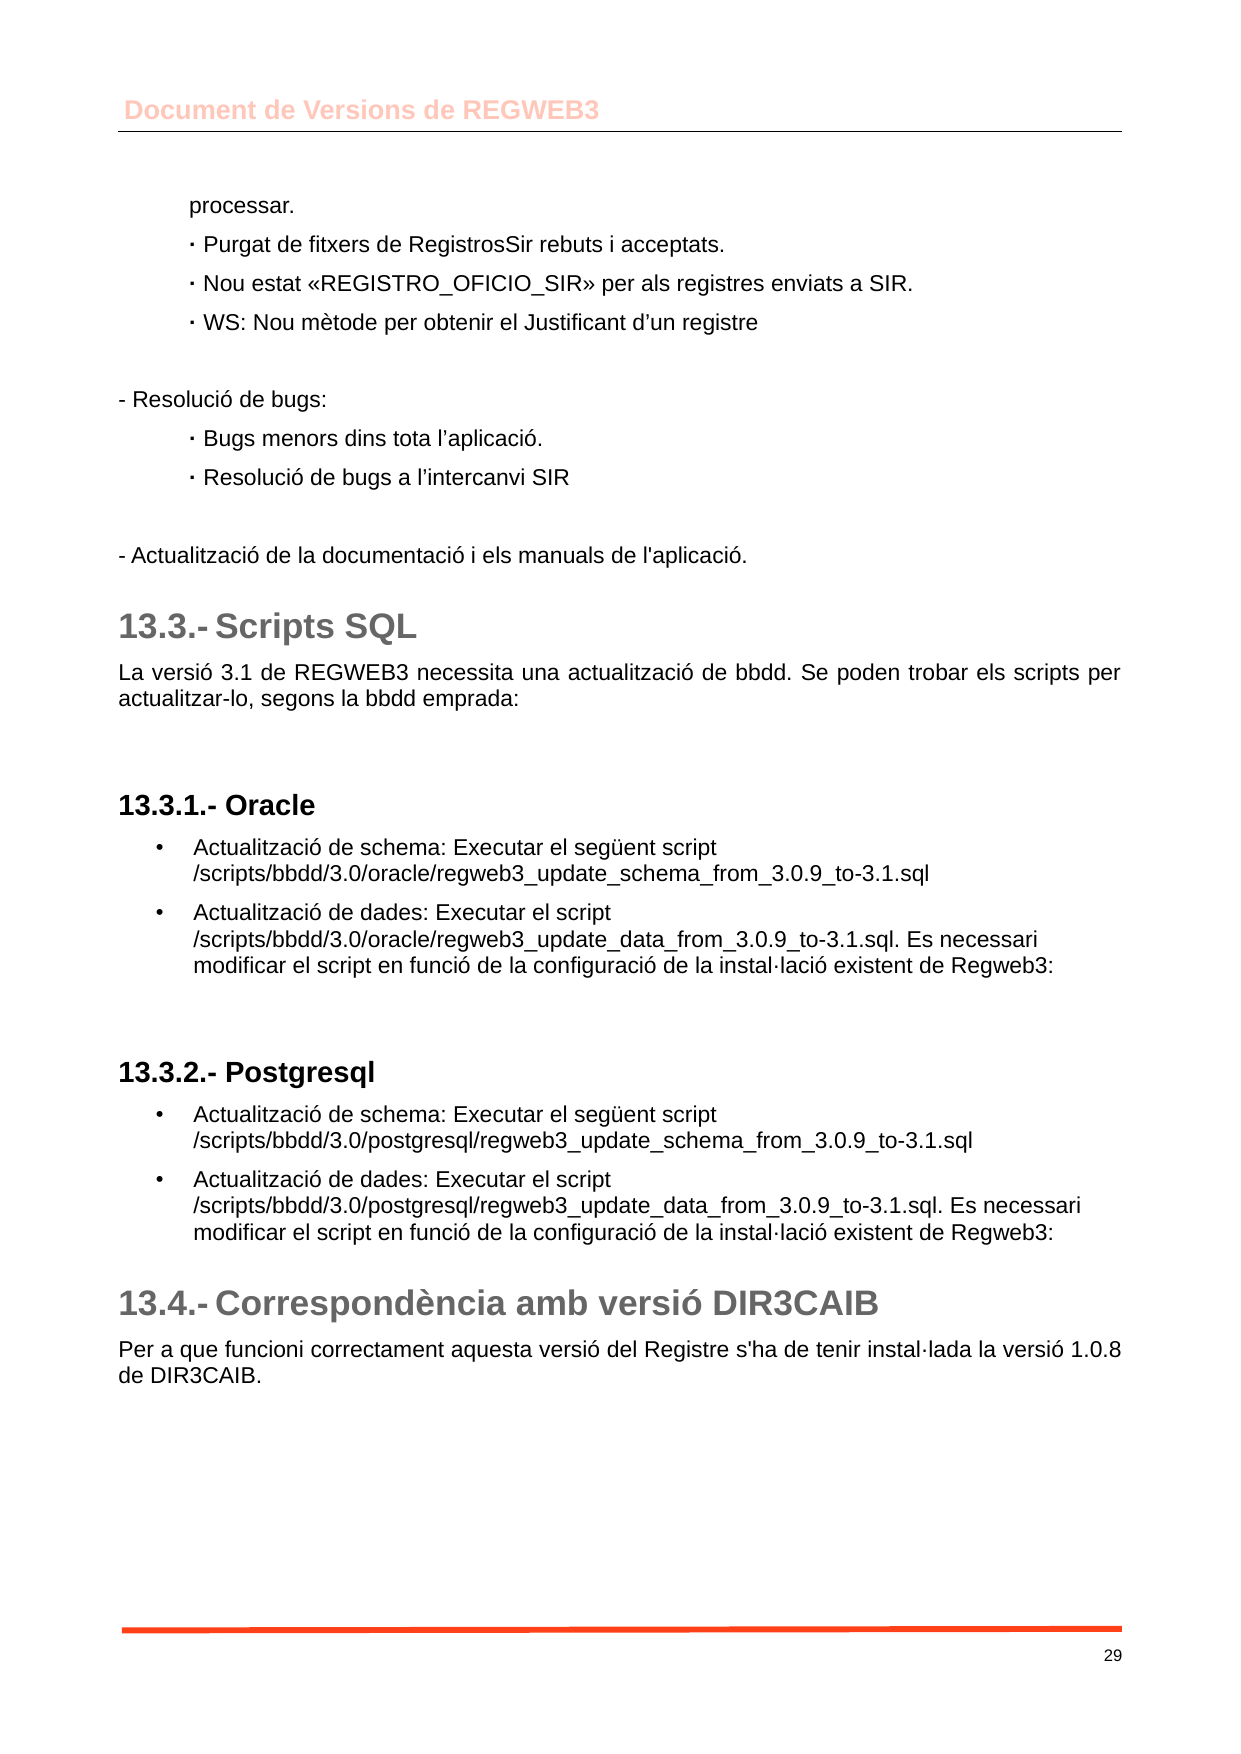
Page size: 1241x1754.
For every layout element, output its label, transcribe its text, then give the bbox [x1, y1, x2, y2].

text · Purgat de fitxers de RegistrosSir rebuts i acceptats. [189, 231, 1122, 257]
list Actualització de dades: Executar el script /scripts/bbdd/3.0/oracle/regweb3_update_data_from_3.0.9_to-3.1.sql. Es necessari modificar el script en funció de la configuració de la instal·lació existent de Regweb3: [156, 899, 1122, 978]
subtitle Correspondència amb versió DIR3CAIB [118, 1282, 1122, 1323]
text · Nou estat «REGISTRO_OFICIO_SIR» per als registres enviats a SIR. [189, 270, 1122, 296]
list Actualització de schema: Executar el següent script /scripts/bbdd/3.0/oracle/regweb3_update_schema_from_3.0.9_to-3.1.sql [156, 834, 1122, 887]
text - Actualització de la documentació i els manuals de l'aplicació. [118, 542, 1122, 568]
subtitle Oracle [118, 788, 1122, 821]
subtitle Postgresql [118, 1054, 1122, 1088]
text · Resolució de bugs a l’intercanvi SIR [189, 464, 1122, 490]
text · WS: Nou mètode per obtenir el Justificant d’un registre [189, 309, 1122, 335]
text Per a que funcioni correctament aquesta versió del Registre s'ha de tenir instal·lada la versió 1.0.8 de DIR3CAIB. [118, 1336, 1122, 1388]
text - Resolució de bugs: [118, 386, 1122, 413]
text · Bugs menors dins tota l’aplicació. [189, 425, 1122, 452]
text La versió 3.1 de REGWEB3 necessita una actualització de bbdd. Se poden trobar els scripts per actualitzar-lo, segons la bbdd emprada: [118, 659, 1122, 712]
subtitle Scripts SQL [118, 606, 1122, 646]
list Actualització de schema: Executar el següent script /scripts/bbdd/3.0/postgresql/regweb3_update_schema_from_3.0.9_to-3.1.sql [156, 1101, 1122, 1153]
text processar. [189, 192, 1122, 218]
list Actualització de dades: Executar el script /scripts/bbdd/3.0/postgresql/regweb3_update_data_from_3.0.9_to-3.1.sql. Es necessari modificar el script en funció de la configuració de la instal·lació existent de Regweb3: [156, 1166, 1122, 1245]
